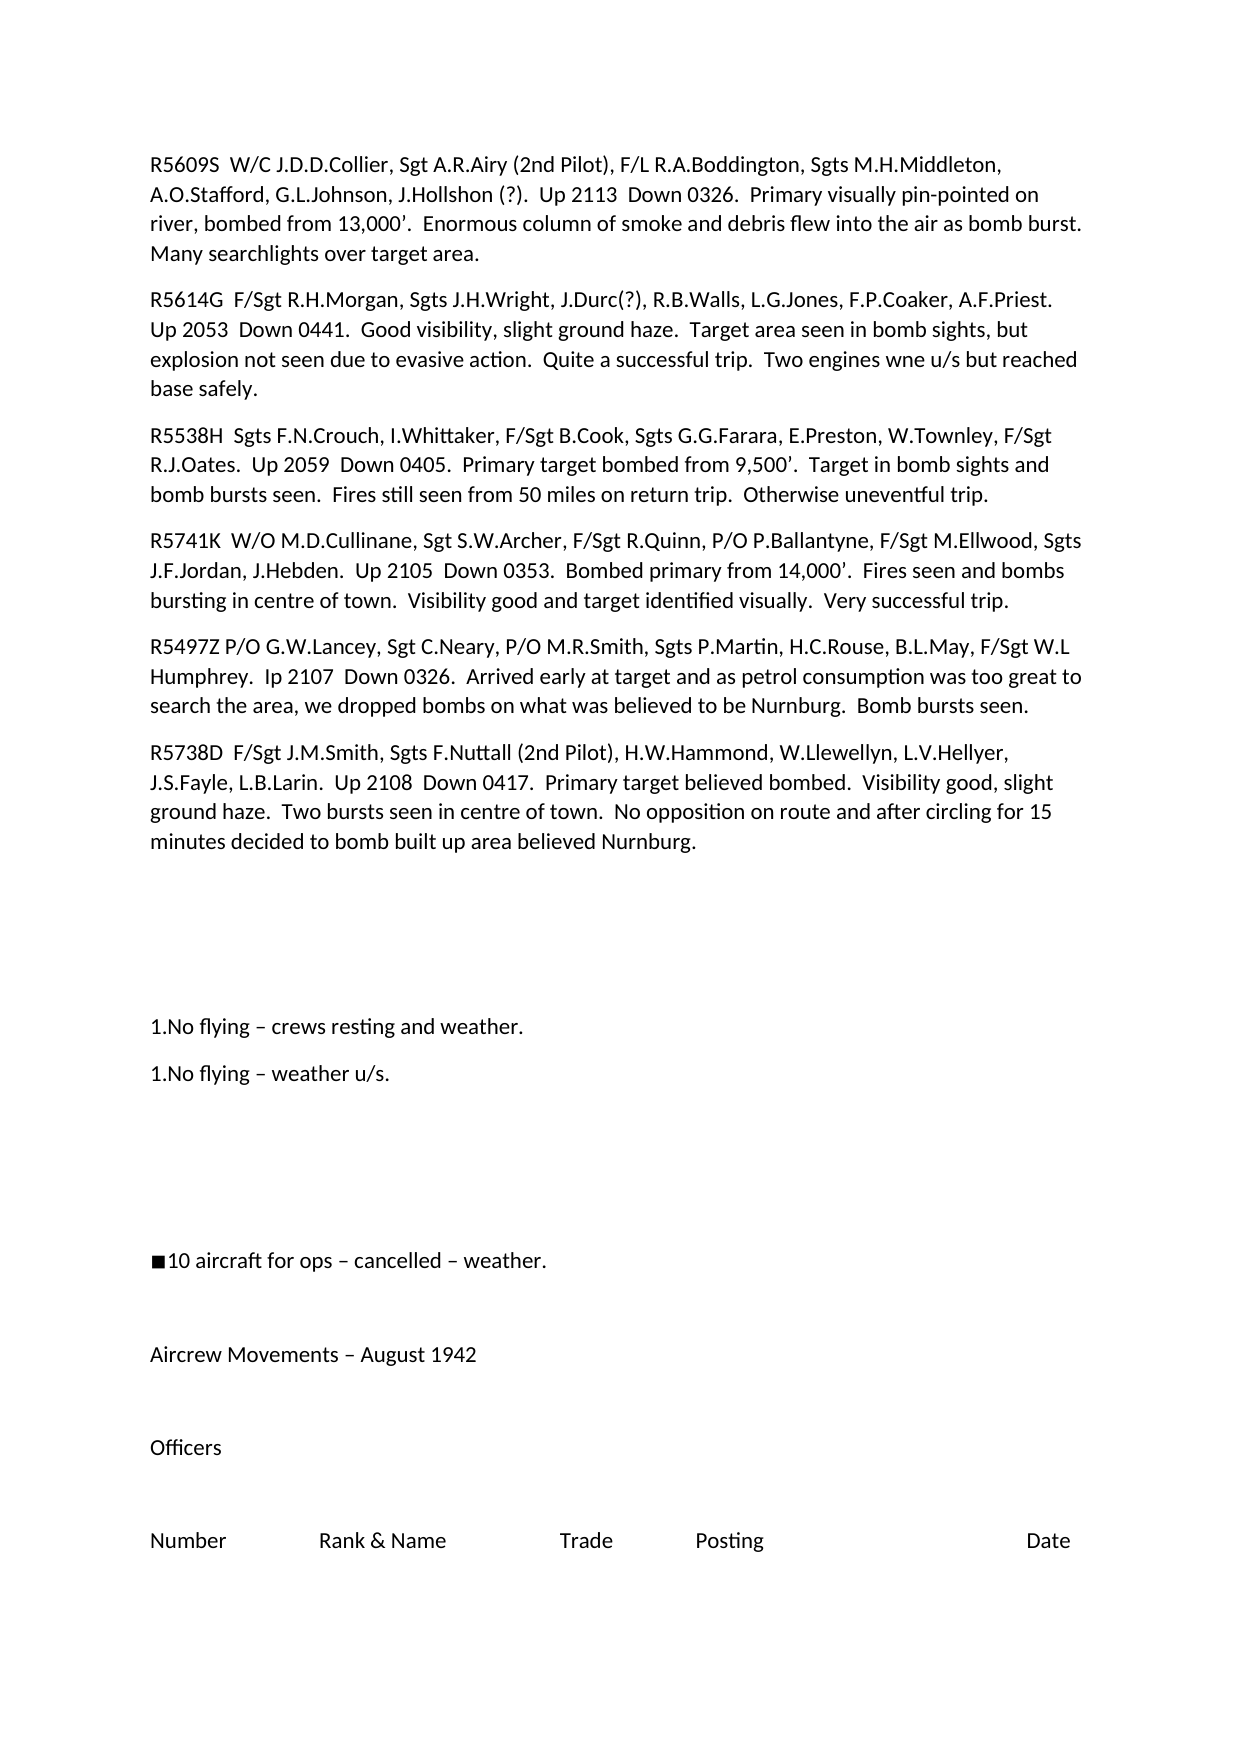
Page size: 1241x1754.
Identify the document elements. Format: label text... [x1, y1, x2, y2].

text R5497Z P/O G.W.Lancey, Sgt C.Neary, P/O M.R.Smith, Sgts P.Martin, H.C.Rouse, B.L.May, F/Sgt W.L Humphrey. Ip 2107 Down 0326. Arrived early at target and as petrol consumption was too great to search the area, we dropped bombs on what was believed to be Nurnburg. Bomb bursts seen. [150, 632, 1090, 720]
text R5738D F/Sgt J.M.Smith, Sgts F.Nuttall (2nd Pilot), H.W.Hammond, W.Llewellyn, L.V.Hellyer, J.S.Fayle, L.B.Larin. Up 2108 Down 0417. Primary target believed bombed. Visibility good, slight ground haze. Two bursts seen in centre of town. No opposition on route and after circling for 15 minutes decided to bomb built up area believed Nurnburg. [150, 738, 1090, 855]
text R5741K W/O M.D.Cullinane, Sgt S.W.Archer, F/Sgt R.Quinn, P/O P.Ballantyne, F/Sgt M.Ellwood, Sgts J.F.Jordan, J.Hebden. Up 2105 Down 0353. Bombed primary from 14,000’. Fires seen and bombs bursting in centre of town. Visibility good and target identified visually. Very successful trip. [150, 527, 1090, 614]
text Aircrew Movements – August 1942 [150, 1340, 1090, 1368]
text ◾10 aircraft for ops – cancelled – weather. [150, 1244, 1090, 1276]
text R5614G F/Sgt R.H.Morgan, Sgts J.H.Wright, J.Durc(?), R.B.Walls, L.G.Jones, F.P.Coaker, A.F.Priest. Up 2053 Down 0441. Good visibility, slight ground haze. Target area seen in bomb sights, but explosion not seen due to evasive action. Quite a successful trip. Two engines wne u/s but reached base safely. [150, 285, 1090, 402]
text 1.No flying – weather u/s. [150, 1059, 1090, 1087]
text Officers [150, 1433, 1090, 1461]
text Number Rank & Name Trade Posting Date [150, 1526, 1090, 1554]
text R5538H Sgts F.N.Crouch, I.Whittaker, F/Sgt B.Cook, Sgts G.G.Farara, E.Preston, W.Townley, F/Sgt R.J.Oates. Up 2059 Down 0405. Primary target bombed from 9,500’. Target in bomb sights and bomb bursts seen. Fires still seen from 50 miles on return trip. Otherwise uneventful trip. [150, 421, 1090, 508]
text 1.No flying – crews resting and weather. [150, 1012, 1090, 1041]
text R5609S W/C J.D.D.Collier, Sgt A.R.Airy (2nd Pilot), F/L R.A.Boddington, Sgts M.H.Middleton, A.O.Stafford, G.L.Johnson, J.Hollshon (?). Up 2113 Down 0326. Primary visually pin-pointed on river, bombed from 13,000’. Enormous column of smoke and debris flew into the air as bomb burst. Many searchlights over target area. [150, 150, 1090, 267]
